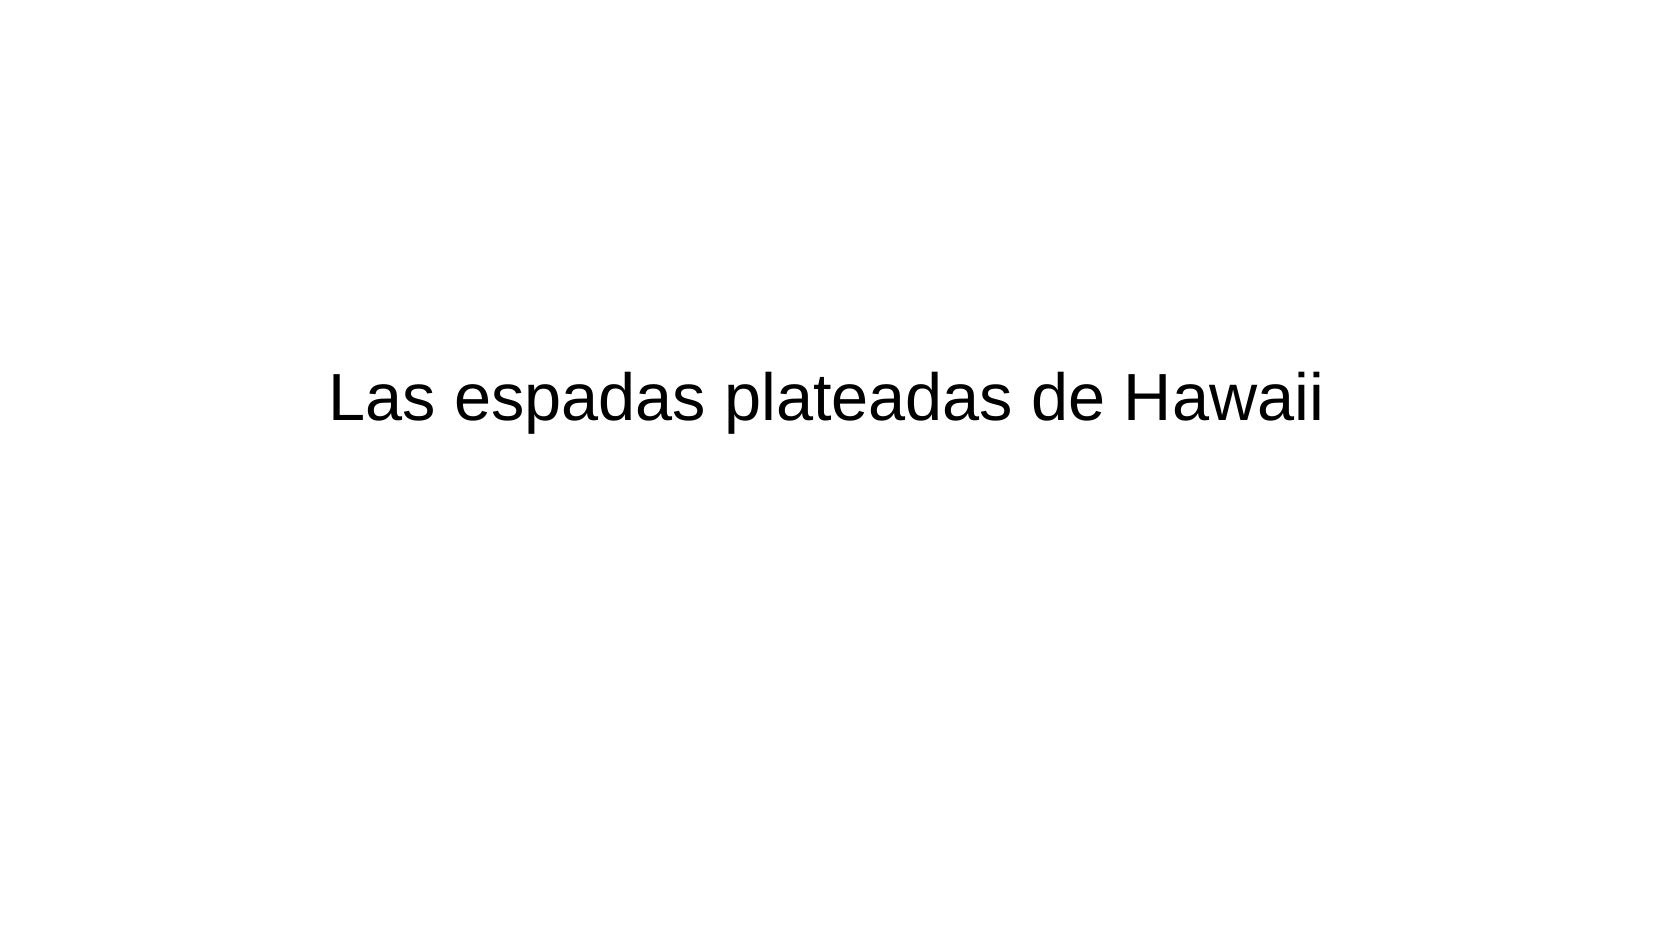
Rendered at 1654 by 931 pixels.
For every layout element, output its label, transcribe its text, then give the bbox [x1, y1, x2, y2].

subtitle Las espadas plateadas de Hawaii [82, 37, 1571, 757]
